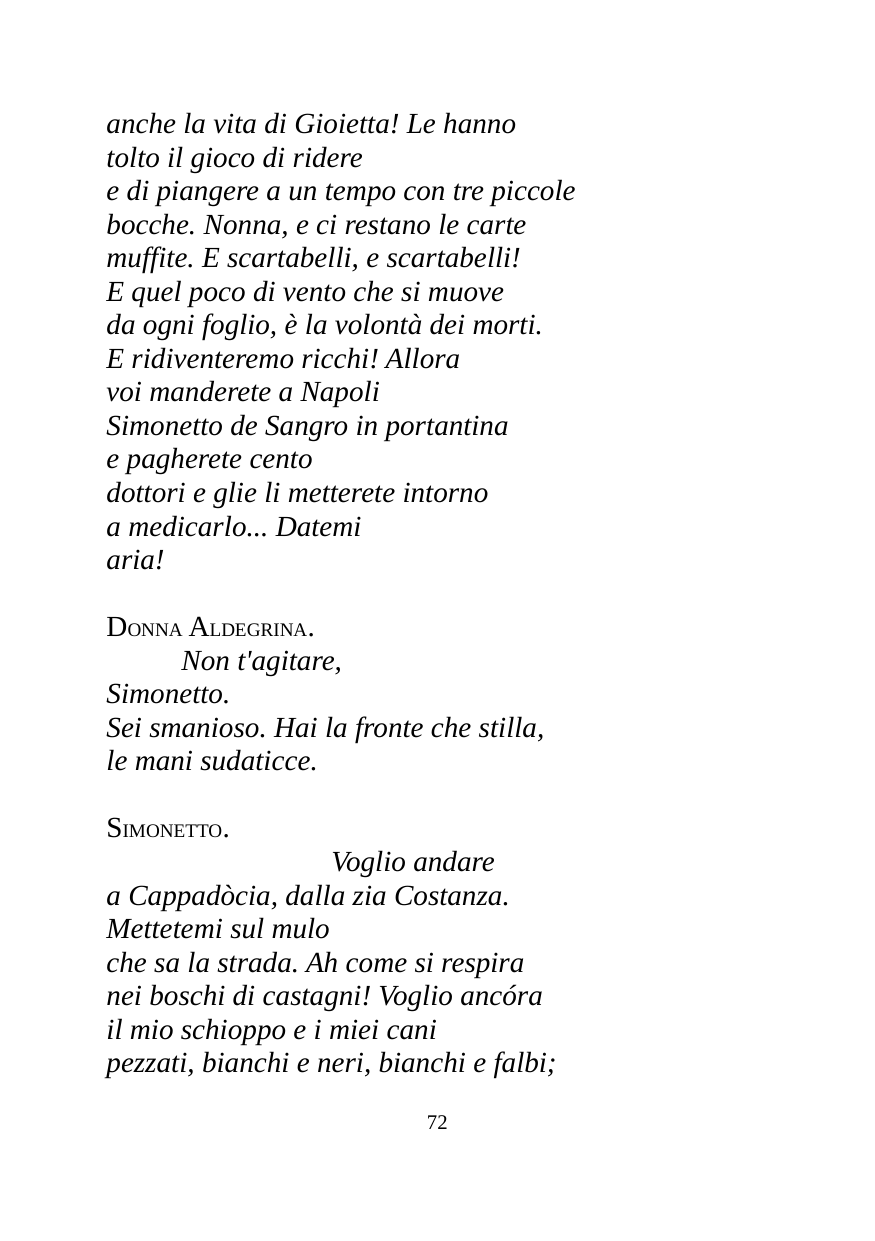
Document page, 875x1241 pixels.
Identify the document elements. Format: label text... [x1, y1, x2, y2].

text Mettetemi sul mulo [106, 911, 768, 945]
text E ridiventeremo ricchi! Allora [106, 341, 768, 374]
text Simonetto. [106, 811, 768, 844]
text Voglio andare [331, 844, 768, 878]
text pezzati, bianchi e neri, bianchi e falbi; [106, 1045, 768, 1079]
text Sei smanioso. Hai la fronte che stilla, [106, 710, 768, 743]
text che sa la strada. Ah come si respira [106, 945, 768, 978]
text E quel poco di vento che si muove [106, 274, 768, 307]
text tolto il gioco di ridere [106, 140, 768, 173]
text e di piangere a un tempo con tre piccole [106, 173, 768, 207]
text bocche. Nonna, e ci restano le carte [106, 207, 768, 240]
text a medicarlo... Datemi [106, 509, 768, 542]
text aria! [106, 542, 768, 576]
text e pagherete cento [106, 442, 768, 475]
text Simonetto. [106, 676, 768, 710]
text voi manderete a Napoli [106, 374, 768, 408]
text Donna Aldegrina. [106, 609, 768, 643]
text Non t'agitare, [181, 643, 768, 676]
text le mani sudaticce. [106, 743, 768, 777]
text a Cappadòcia, dalla zia Costanza. [106, 878, 768, 911]
text il mio schioppo e i miei cani [106, 1012, 768, 1045]
text nei boschi di castagni! Voglio ancóra [106, 978, 768, 1012]
text anche la vita di Gioietta! Le hanno [106, 106, 768, 140]
text Simonetto de Sangro in portantina [106, 408, 768, 442]
text da ogni foglio, è la volontà dei morti. [106, 307, 768, 341]
text muffite. E scartabelli, e scartabelli! [106, 240, 768, 274]
text dottori e glie li metterete intorno [106, 475, 768, 509]
